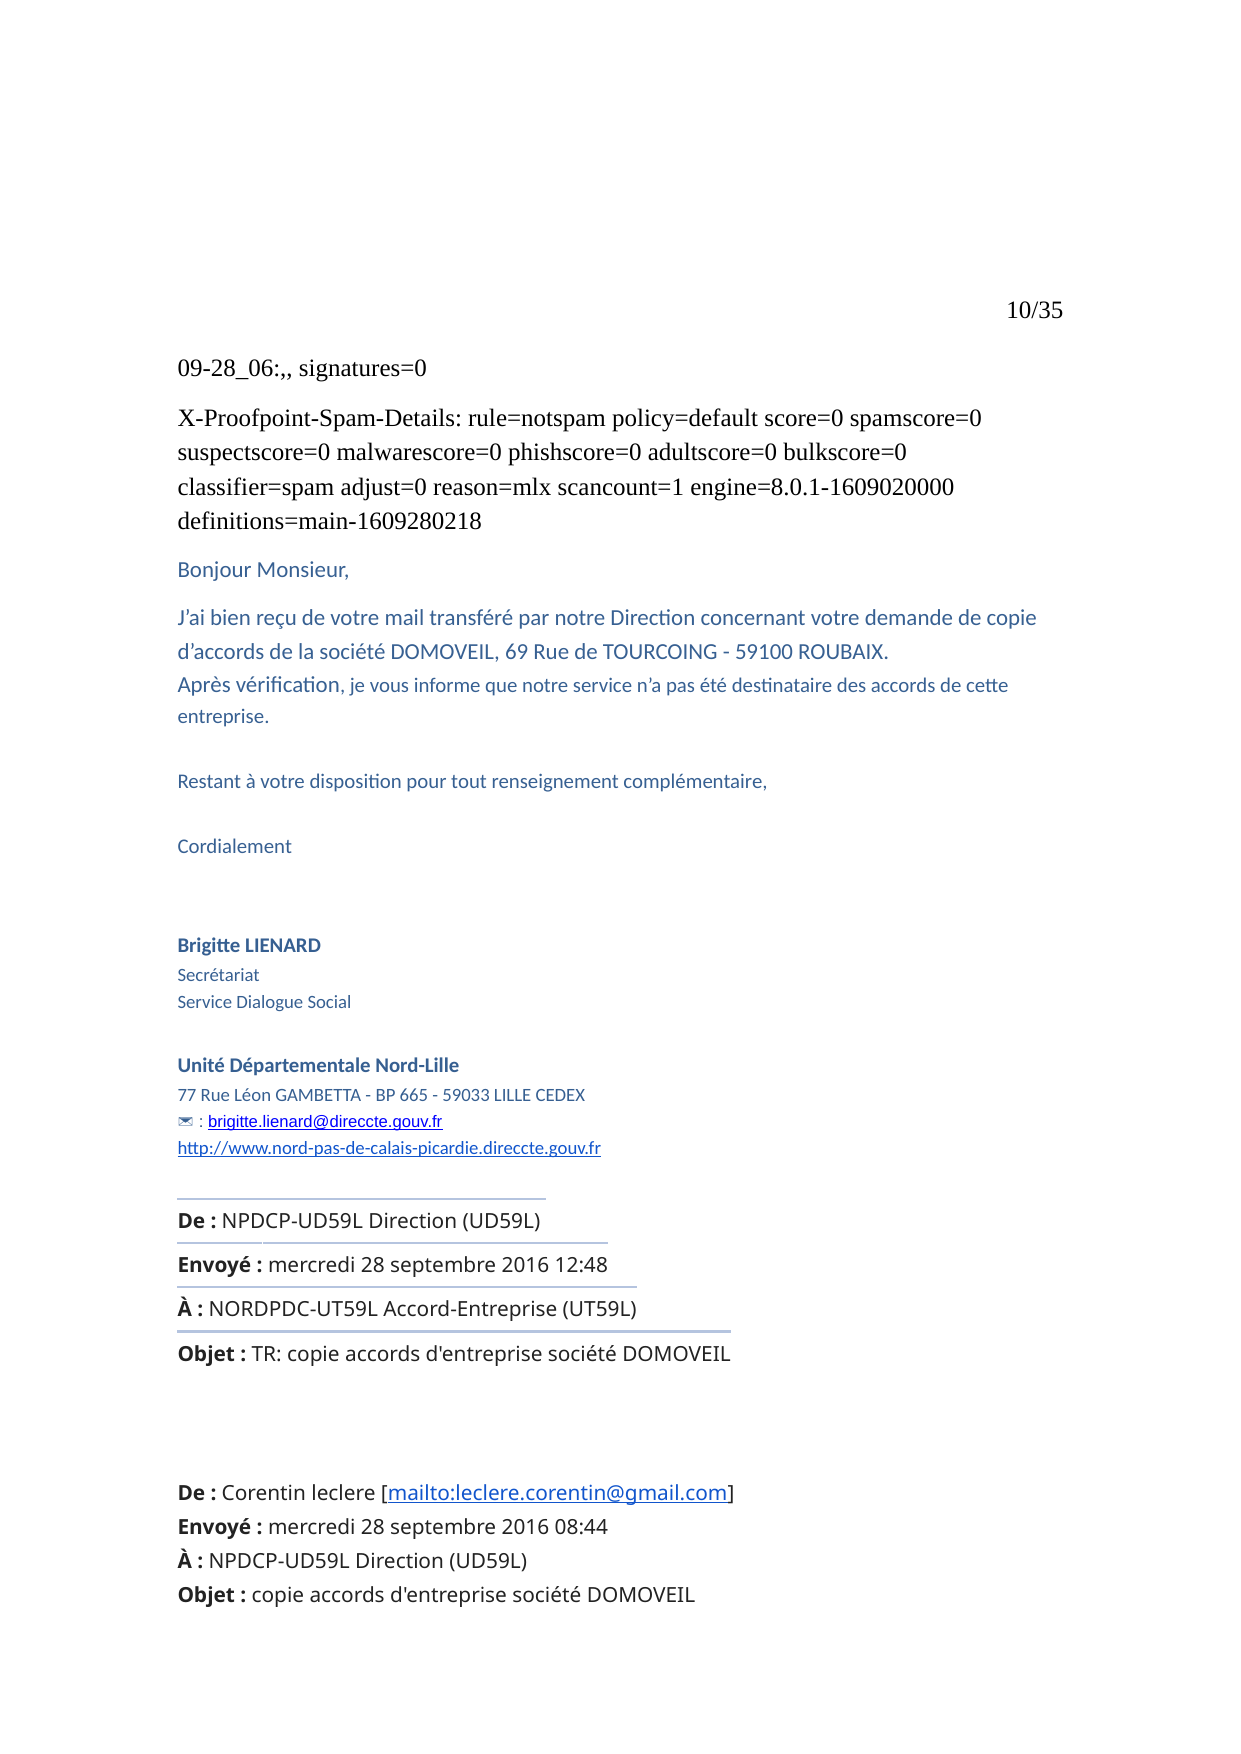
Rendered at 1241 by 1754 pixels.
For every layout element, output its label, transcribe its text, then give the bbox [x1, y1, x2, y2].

text Brigitte LIENARD [177, 932, 1063, 958]
text Restant à votre disposition pour tout renseignement complémentaire, [177, 768, 1063, 794]
text 09-28_06:,, signatures=0 [177, 353, 1063, 382]
text Bonjour Monsieur, [177, 555, 1063, 583]
text 77 Rue Léon GAMBETTA - BP 665 - 59033 LILLE CEDEX [177, 1083, 1063, 1106]
text Après vérification, je vous informe que notre service n’a pas été destinataire des accords de cette entreprise. [177, 670, 1063, 729]
text * : brigitte.lienard@direccte.gouv.fr [177, 1110, 1063, 1132]
text Secrétariat [177, 963, 1063, 986]
text De : Corentin leclere [mailto:leclere.corentin@gmail.com] Envoyé : mercredi 28 septembre 2016 08:44 À : NPDCP-UD59L Direction (UD59L) Objet : copie accords d'entreprise société DOMOVEIL [177, 1478, 1063, 1608]
text http://www.nord-pas-de-calais-picardie.direccte.gouv.fr [177, 1136, 1063, 1159]
text J’ai bien reçu de votre mail transféré par notre Direction concernant votre demande de copie d’accords de la société DOMOVEIL, 69 Rue de TOURCOING - 59100 ROUBAIX. [177, 603, 1063, 665]
text Service Dialogue Social [177, 990, 1063, 1013]
text Cordialement [177, 833, 1063, 858]
text X-Proofpoint-Spam-Details: rule=notspam policy=default score=0 spamscore=0 suspectscore=0 malwarescore=0 phishscore=0 adultscore=0 bulkscore=0 classifier=spam adjust=0 reason=mlx scancount=1 engine=8.0.1-1609020000 definitions=main-1609280218 [177, 403, 1063, 535]
text De : NPDCP-UD59L Direction (UD59L) Envoyé : mercredi 28 septembre 2016 12:48 À : NORDPDC-UT59L Accord-Entreprise (UT59L) Objet : TR: copie accords d'entreprise société DOMOVEIL [177, 1198, 1063, 1367]
text Unité Départementale Nord-Lille [177, 1052, 1063, 1078]
